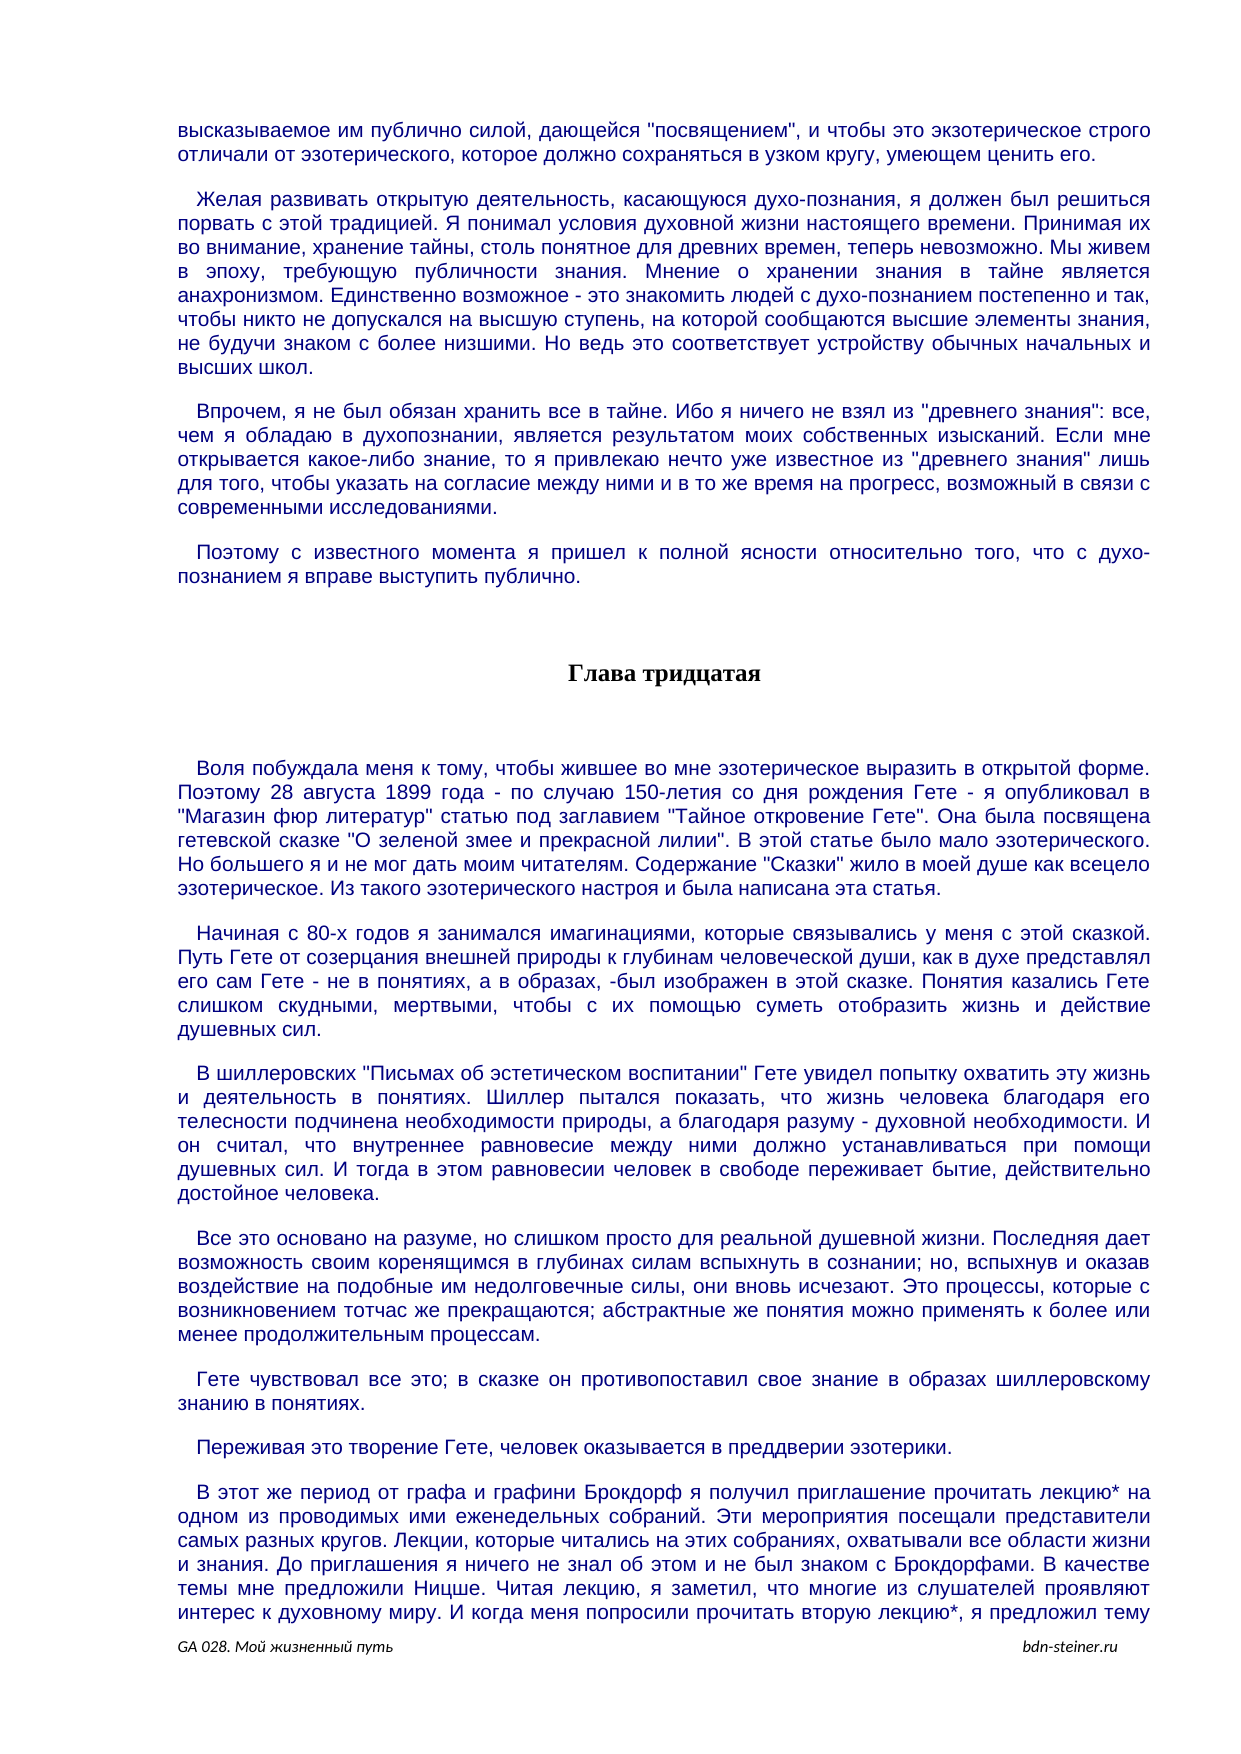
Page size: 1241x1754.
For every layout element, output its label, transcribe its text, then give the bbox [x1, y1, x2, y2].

text высказываемое им публично силой, дающейся "посвящением", и чтобы это экзотерическое строго отличали от эзотерического, которое должно сохраняться в узком кругу, умеющем ценить его. [177, 118, 1152, 166]
text Желая развивать открытую деятельность, касающуюся духо-познания, я должен был решиться порвать с этой традицией. Я понимал условия духовной жизни настоящего времени. Принимая их во внимание, хранение тайны, столь понятное для древних времен, теперь невозможно. Мы живем в эпоху, требующую публичности знания. Мнение о хранении знания в тайне является анахронизмом. Единственно возможное - это знакомить людей с духо-познанием постепенно и так, чтобы никто не допускался на высшую ступень, на которой сообщаются высшие элементы знания, не будучи знаком с более низшими. Но ведь это соответствует устройству обычных начальных и высших школ. [177, 187, 1152, 378]
text Все это основано на разуме, но слишком просто для реальной душевной жизни. Последняя дает возможность своим коренящимся в глубинах силам вспыхнуть в сознании; но, вспыхнув и оказав воздействие на подобные им недолговечные силы, они вновь исчезают. Это процессы, которые с возникновением тотчас же прекращаются; абстрактные же понятия можно применять к более или менее продолжительным процессам. [177, 1226, 1152, 1346]
text Переживая это творение Гете, человек оказывается в преддверии эзотерики. [177, 1435, 1152, 1459]
text Гете чувствовал все это; в сказке он противопоставил свое знание в образах шиллеровскому знанию в понятиях. [177, 1366, 1152, 1414]
text Поэтому с известного момента я пришел к полной ясности относительно того, что с духо-познанием я вправе выступить публично. [177, 540, 1152, 588]
text Глава тридцатая [177, 658, 1152, 686]
text В шиллеровских "Письмах об эстетическом воспитании" Гете увидел попытку охватить эту жизнь и деятельность в понятиях. Шиллер пытался показать, что жизнь человека благодаря его телесности подчинена необходимости природы, а благодаря разуму - духовной необходимости. И он считал, что внутреннее равновесие между ними должно устанавливаться при помощи душевных сил. И тогда в этом равновесии человек в свободе переживает бытие, действительно достойное человека. [177, 1061, 1152, 1205]
text Начиная с 80-х годов я занимался имагинациями, которые связывались у меня с этой сказкой. Путь Гете от созерцания внешней природы к глубинам человеческой души, как в духе представлял его сам Гете - не в понятиях, а в образах, -был изображен в этой сказке. Понятия казались Гете слишком скудными, мертвыми, чтобы с их помощью суметь отобразить жизнь и действие душевных сил. [177, 921, 1152, 1040]
text В этот же период от графа и графини Брокдорф я получил приглашение прочитать лекцию* на одном из проводимых ими еженедельных собраний. Эти мероприятия посещали представители самых разных кругов. Лекции, которые читались на этих собраниях, охватывали все области жизни и знания. До приглашения я ничего не знал об этом и не был знаком с Брокдорфами. В качестве темы мне предложили Ницше. Читая лекцию, я заметил, что многие из слушателей проявляют интерес к духовному миру. И когда меня попросили прочитать вторую лекцию*, я предложил тему [177, 1480, 1152, 1624]
text Впрочем, я не был обязан хранить все в тайне. Ибо я ничего не взял из "древнего знания": все, чем я обладаю в духопознании, является результатом моих собственных изысканий. Если мне открывается какое-либо знание, то я привлекаю нечто уже известное из "древнего знания" лишь для того, чтобы указать на согласие между ними и в то же время на прогресс, возможный в связи с современными исследованиями. [177, 399, 1152, 519]
text Воля побуждала меня к тому, чтобы жившее во мне эзотерическое выразить в открытой форме. Поэтому 28 августа 1899 года - по случаю 150-летия со дня рождения Гете - я опубликовал в "Магазин фюр литератур" статью под заглавием "Тайное откровение Гете". Она была посвящена гетевской сказке "О зеленой змее и прекрасной лилии". В этой статье было мало эзотерического. Но большего я и не мог дать моим читателям. Содержание "Сказки" жило в моей душе как всецело эзотерическое. Из такого эзотерического настроя и была написана эта статья. [177, 756, 1152, 900]
